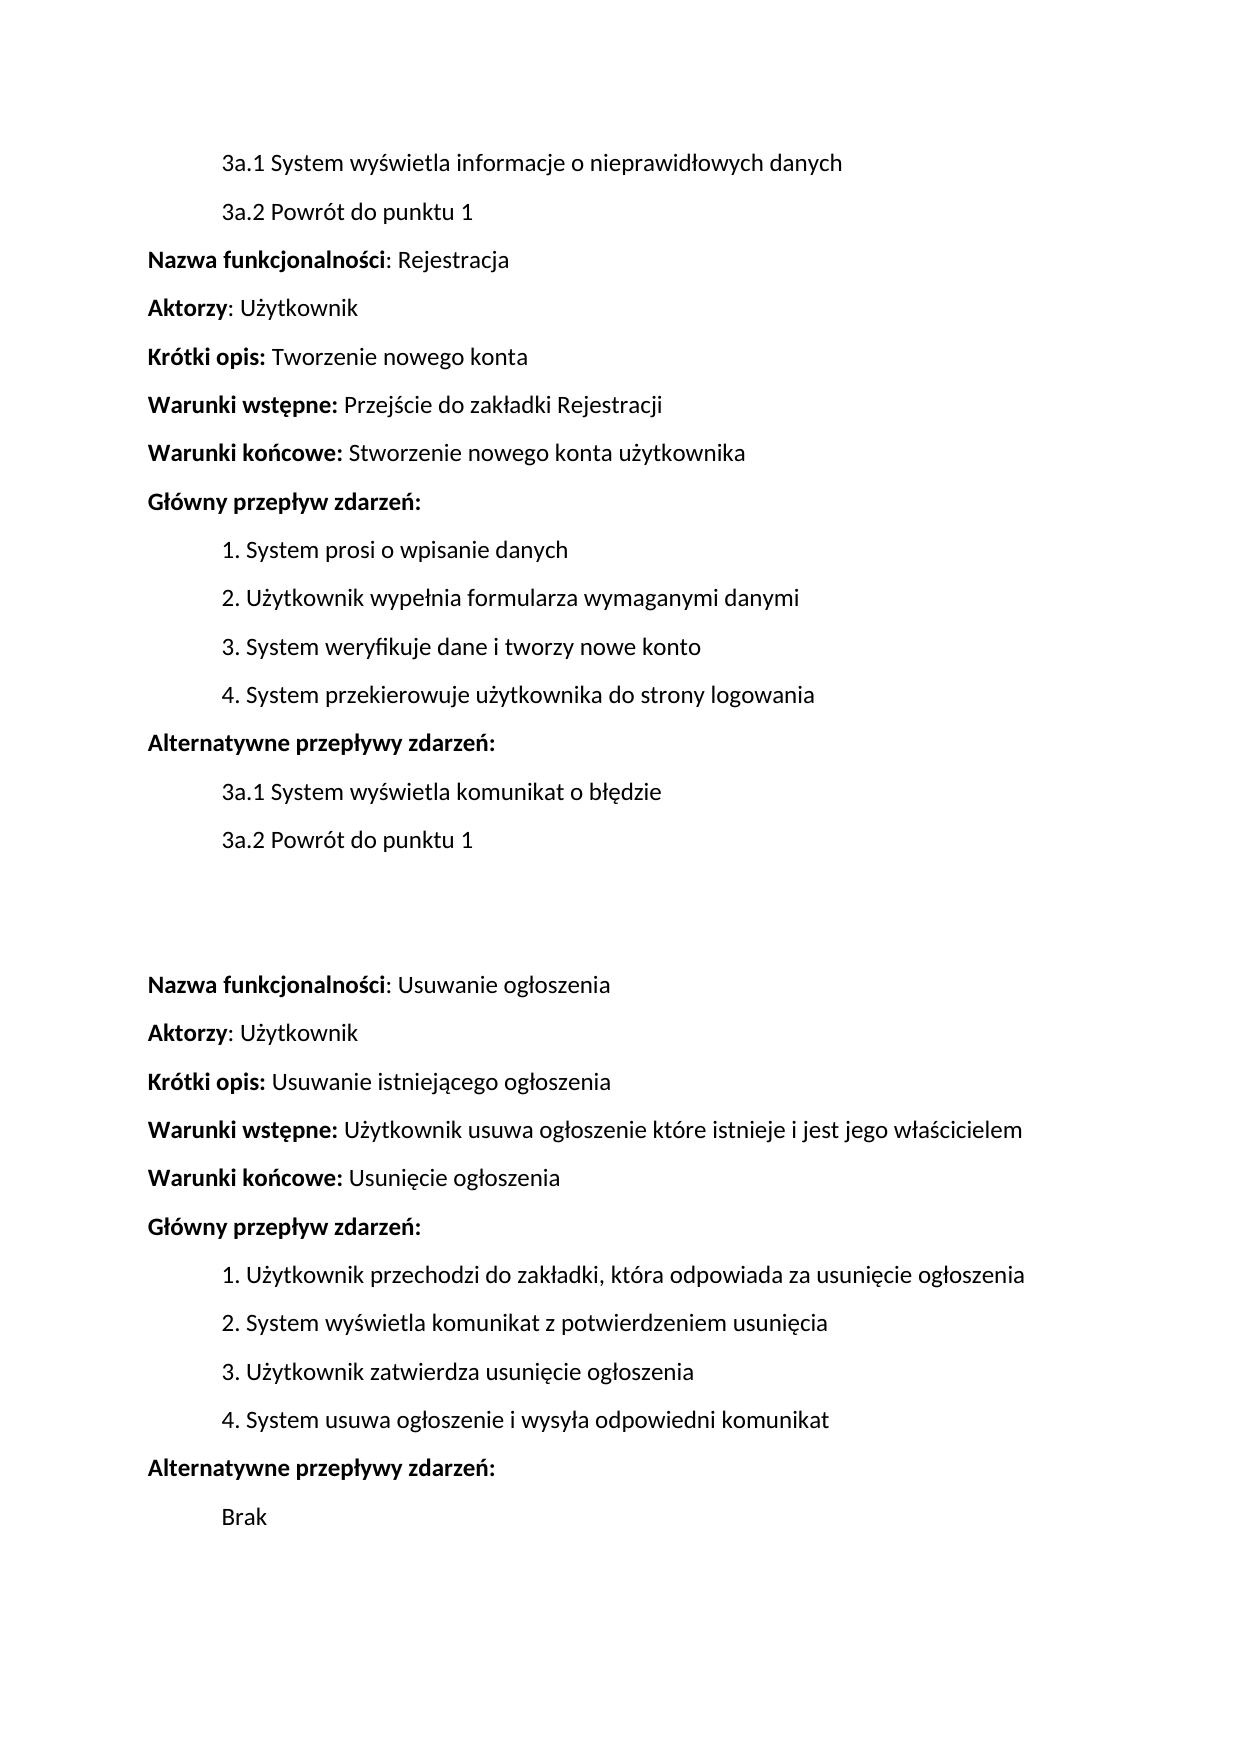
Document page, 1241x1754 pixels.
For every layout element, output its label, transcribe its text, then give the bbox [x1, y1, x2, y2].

text Aktorzy: Użytkownik [148, 293, 1093, 323]
text Główny przepływ zdarzeń: [148, 486, 1093, 516]
text Alternatywne przepływy zdarzeń: [148, 728, 1093, 758]
text Warunki wstępne: Przejście do zakładki Rejestracji [148, 389, 1093, 420]
text 2. Użytkownik wypełnia formularza wymaganymi danymi [148, 583, 1093, 613]
text Główny przepływ zdarzeń: [148, 1211, 1093, 1241]
text Aktorzy: Użytkownik [148, 1018, 1093, 1048]
text 3a.2 Powrót do punktu 1 [148, 824, 1093, 855]
text 3a.1 System wyświetla informacje o nieprawidłowych danych [148, 148, 1093, 178]
text Alternatywne przepływy zdarzeń: [148, 1453, 1093, 1483]
text 3a.2 Powrót do punktu 1 [148, 196, 1093, 226]
text 2. System wyświetla komunikat z potwierdzeniem usunięcia [221, 1308, 1093, 1338]
text 4. System przekierowuje użytkownika do strony logowania [148, 679, 1093, 710]
text 1. Użytkownik przechodzi do zakładki, która odpowiada za usunięcie ogłoszenia [221, 1259, 1093, 1290]
text Brak [148, 1501, 1093, 1531]
text 3a.1 System wyświetla komunikat o błędzie [148, 776, 1093, 806]
text 3. Użytkownik zatwierdza usunięcie ogłoszenia [221, 1356, 1093, 1386]
text Krótki opis: Usuwanie istniejącego ogłoszenia [148, 1066, 1093, 1096]
text Warunki końcowe: Usunięcie ogłoszenia [148, 1163, 1093, 1193]
text Nazwa funkcjonalności: Usuwanie ogłoszenia [148, 969, 1093, 1000]
text Warunki końcowe: Stworzenie nowego konta użytkownika [148, 438, 1093, 468]
text 3. System weryfikuje dane i tworzy nowe konto [148, 631, 1093, 661]
text Krótki opis: Tworzenie nowego konta [148, 341, 1093, 371]
text Nazwa funkcjonalności: Rejestracja [148, 244, 1093, 275]
text Warunki wstępne: Użytkownik usuwa ogłoszenie które istnieje i jest jego właścicielem [148, 1114, 1093, 1145]
text 1. System prosi o wpisanie danych [148, 534, 1093, 565]
text 4. System usuwa ogłoszenie i wysyła odpowiedni komunikat [221, 1404, 1093, 1435]
